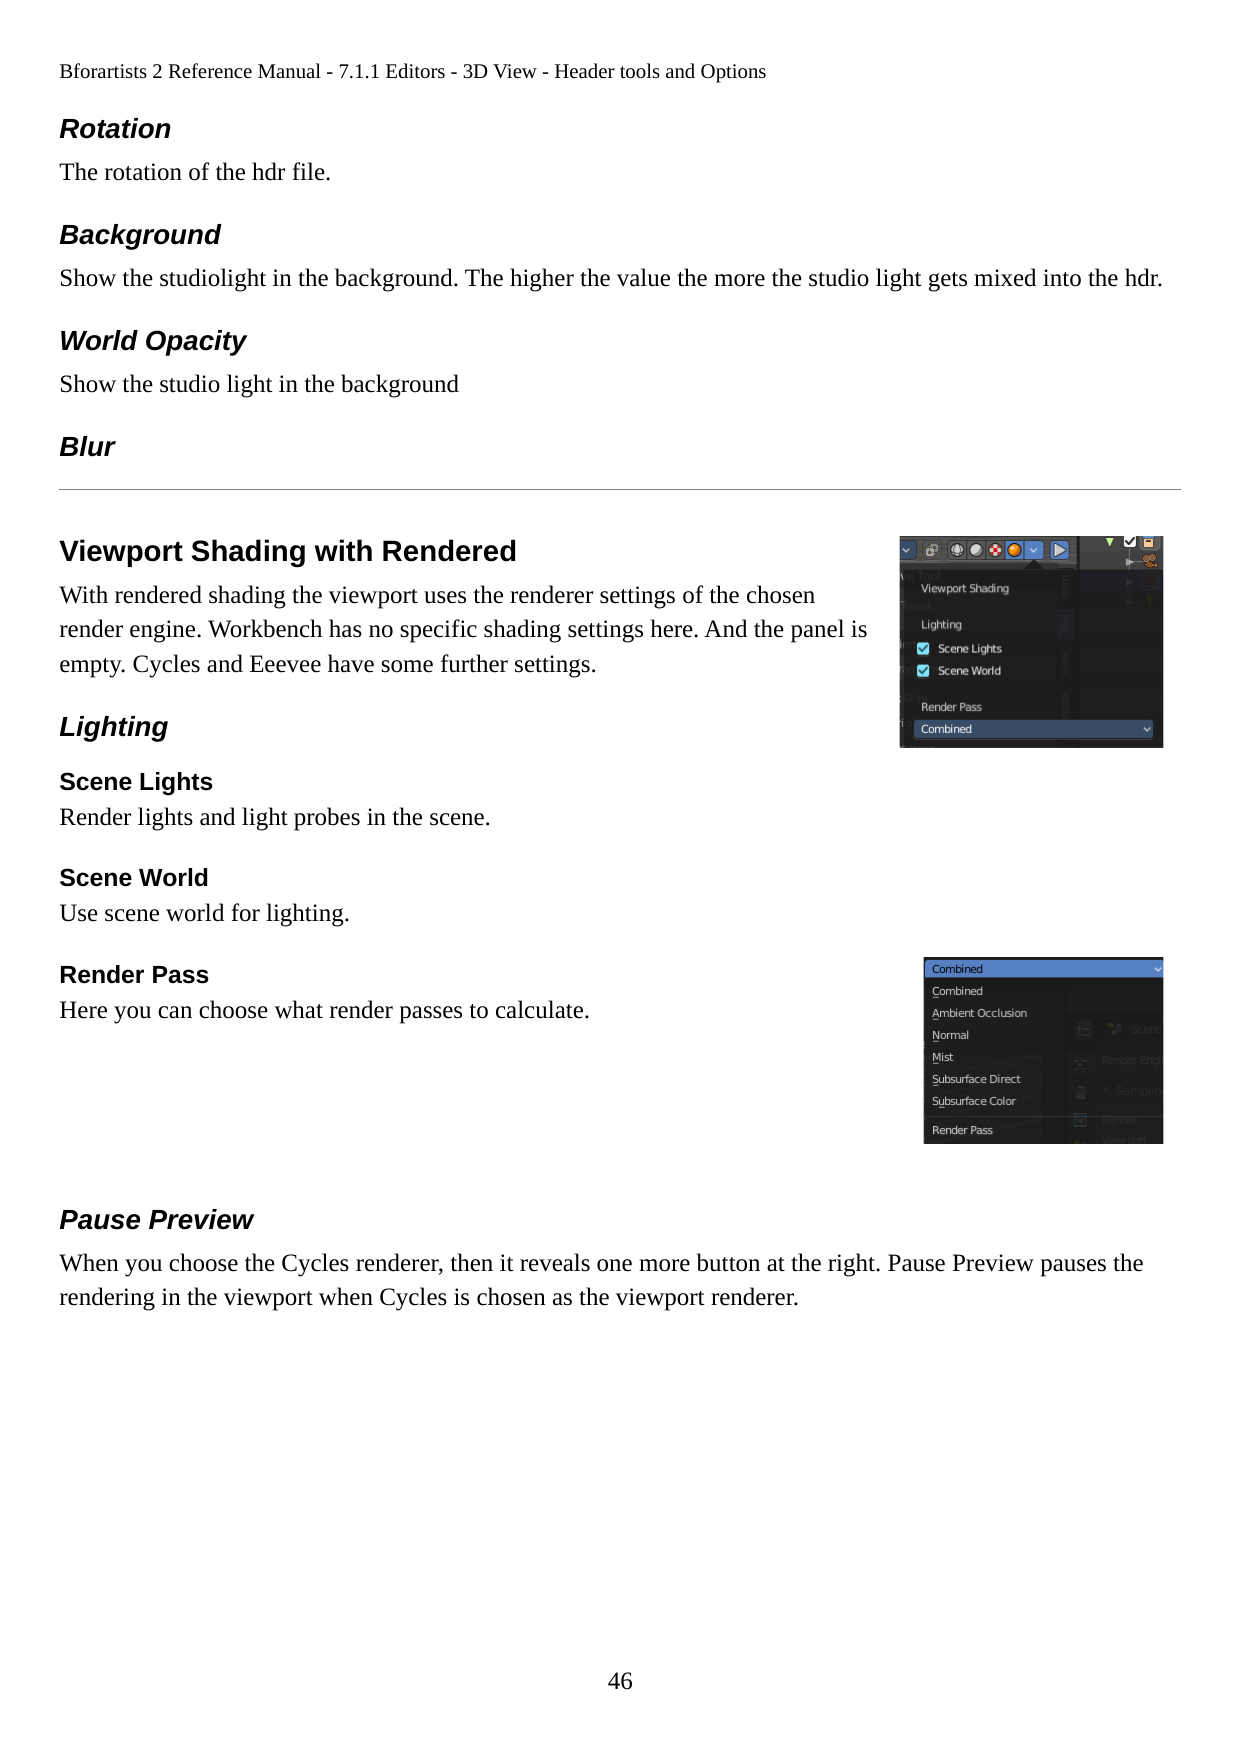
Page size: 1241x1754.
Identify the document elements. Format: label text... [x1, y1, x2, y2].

picture [923, 957, 1164, 1144]
picture [899, 536, 1164, 748]
subtitle Lighting [59, 710, 899, 742]
text Show the studiolight in the background. The higher the value the more the studio light gets mixed into the hdr. [59, 263, 1181, 292]
subtitle [1164, 960, 1181, 988]
text When you choose the Cycles renderer, then it reveals one more button at the right. Pause Preview pauses the rendering in the viewport when Cycles is chosen as the viewport renderer. [59, 1248, 1181, 1311]
text Show the studio light in the background [59, 369, 1181, 398]
subtitle Pause Preview [59, 1203, 1181, 1235]
subtitle World Opacity [59, 324, 1181, 356]
subtitle Blur [59, 430, 1181, 462]
text Here you can choose what render passes to calculate. [59, 995, 923, 1023]
subtitle Render Pass [59, 960, 923, 988]
subtitle [1164, 710, 1181, 742]
subtitle Rotation [59, 113, 1181, 144]
text Use scene world for lighting. [59, 898, 1181, 927]
text With rendered shading the viewport uses the renderer settings of the chosen render engine. Workbench has no specific shading settings here. And the panel is empty. Cycles and Eeevee have some further settings. [59, 580, 899, 677]
subtitle Scene Lights [59, 767, 1181, 796]
text Render lights and light probes in the scene. [59, 802, 1181, 831]
subtitle Background [59, 218, 1181, 250]
subtitle Viewport Shading with Rendered [59, 533, 1181, 567]
text The rotation of the hdr file. [59, 157, 1181, 186]
subtitle Scene World [59, 863, 1181, 892]
